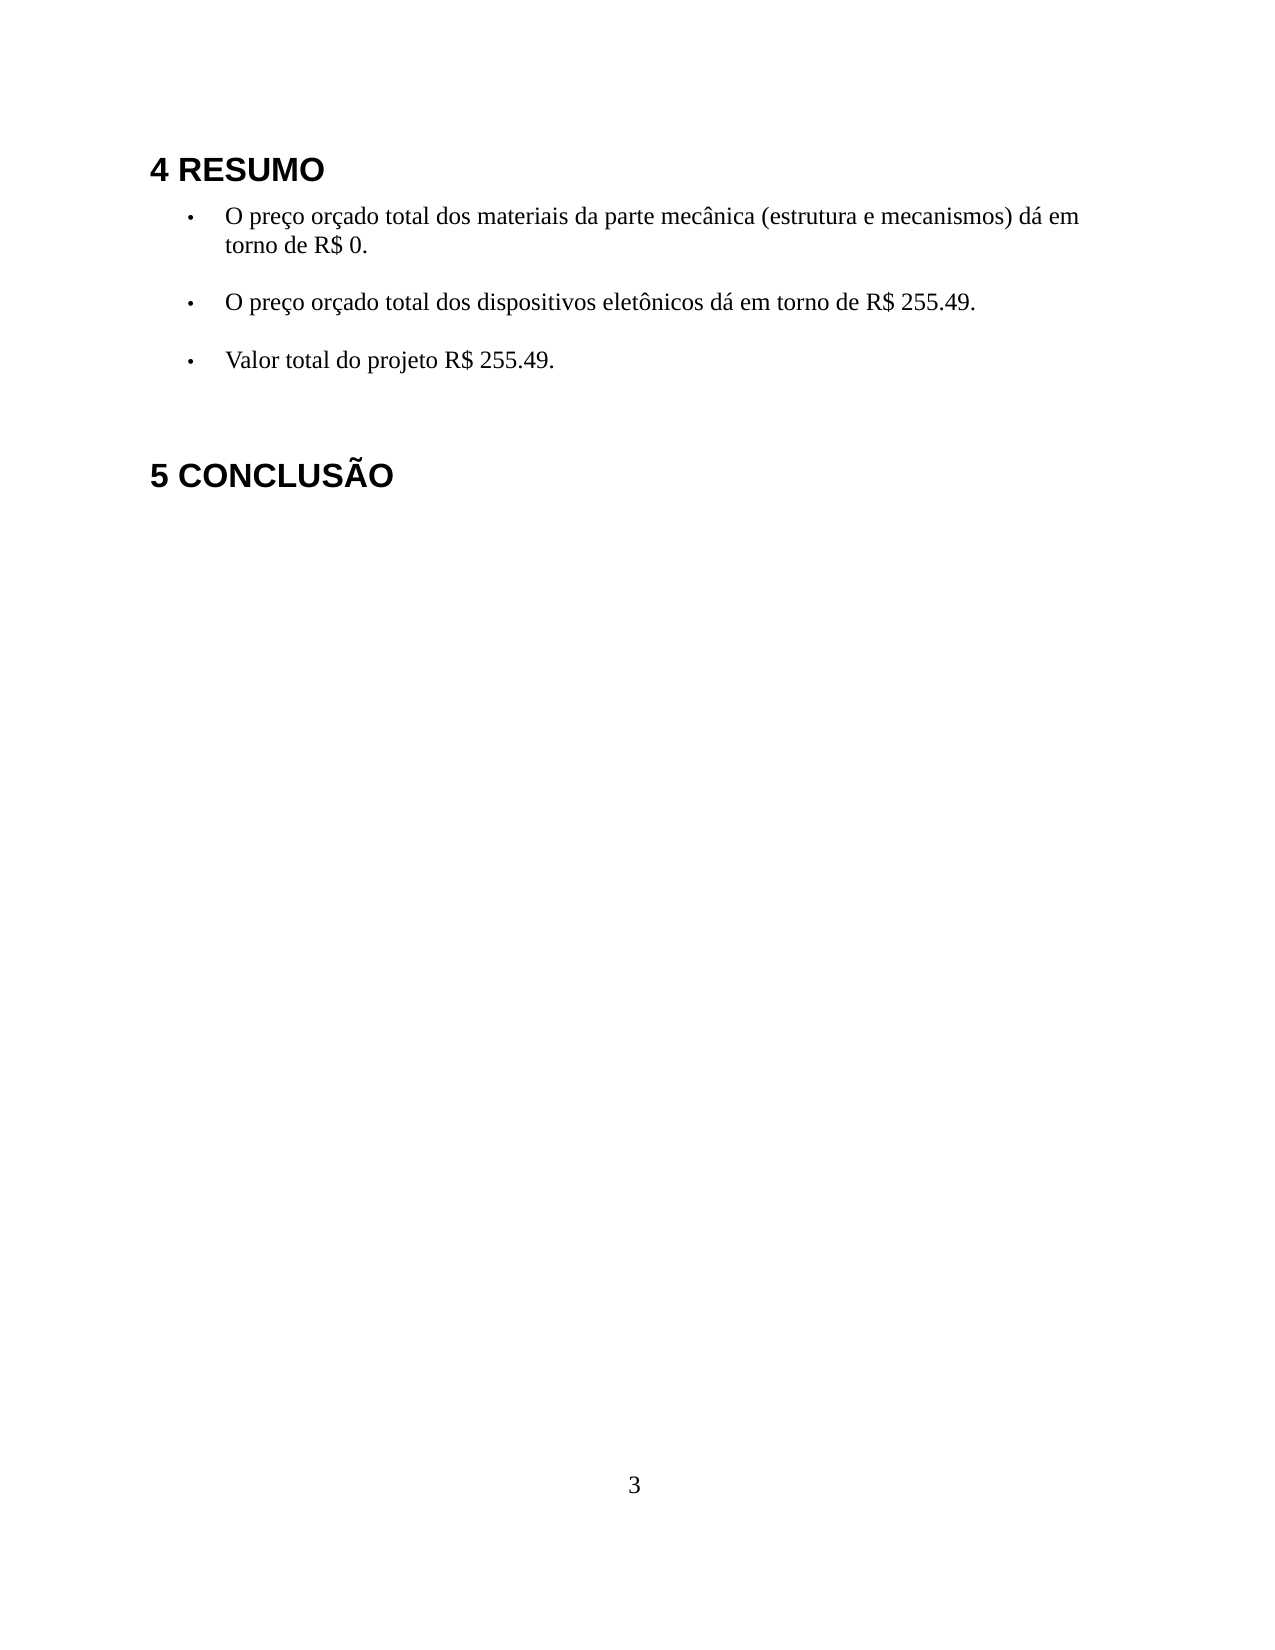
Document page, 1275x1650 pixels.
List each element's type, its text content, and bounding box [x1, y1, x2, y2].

subtitle 4 RESUMO [150, 150, 1125, 189]
list O preço orçado total dos dispositivos eletônicos dá em torno de R$ 255.49. [187, 287, 1125, 345]
subtitle 5 CONCLUSÃO [150, 456, 1125, 495]
list O preço orçado total dos materiais da parte mecânica (estrutura e mecanismos) dá em torno de R$ 0. [187, 201, 1125, 287]
list Valor total do projeto R$ 255.49. [187, 345, 1125, 402]
